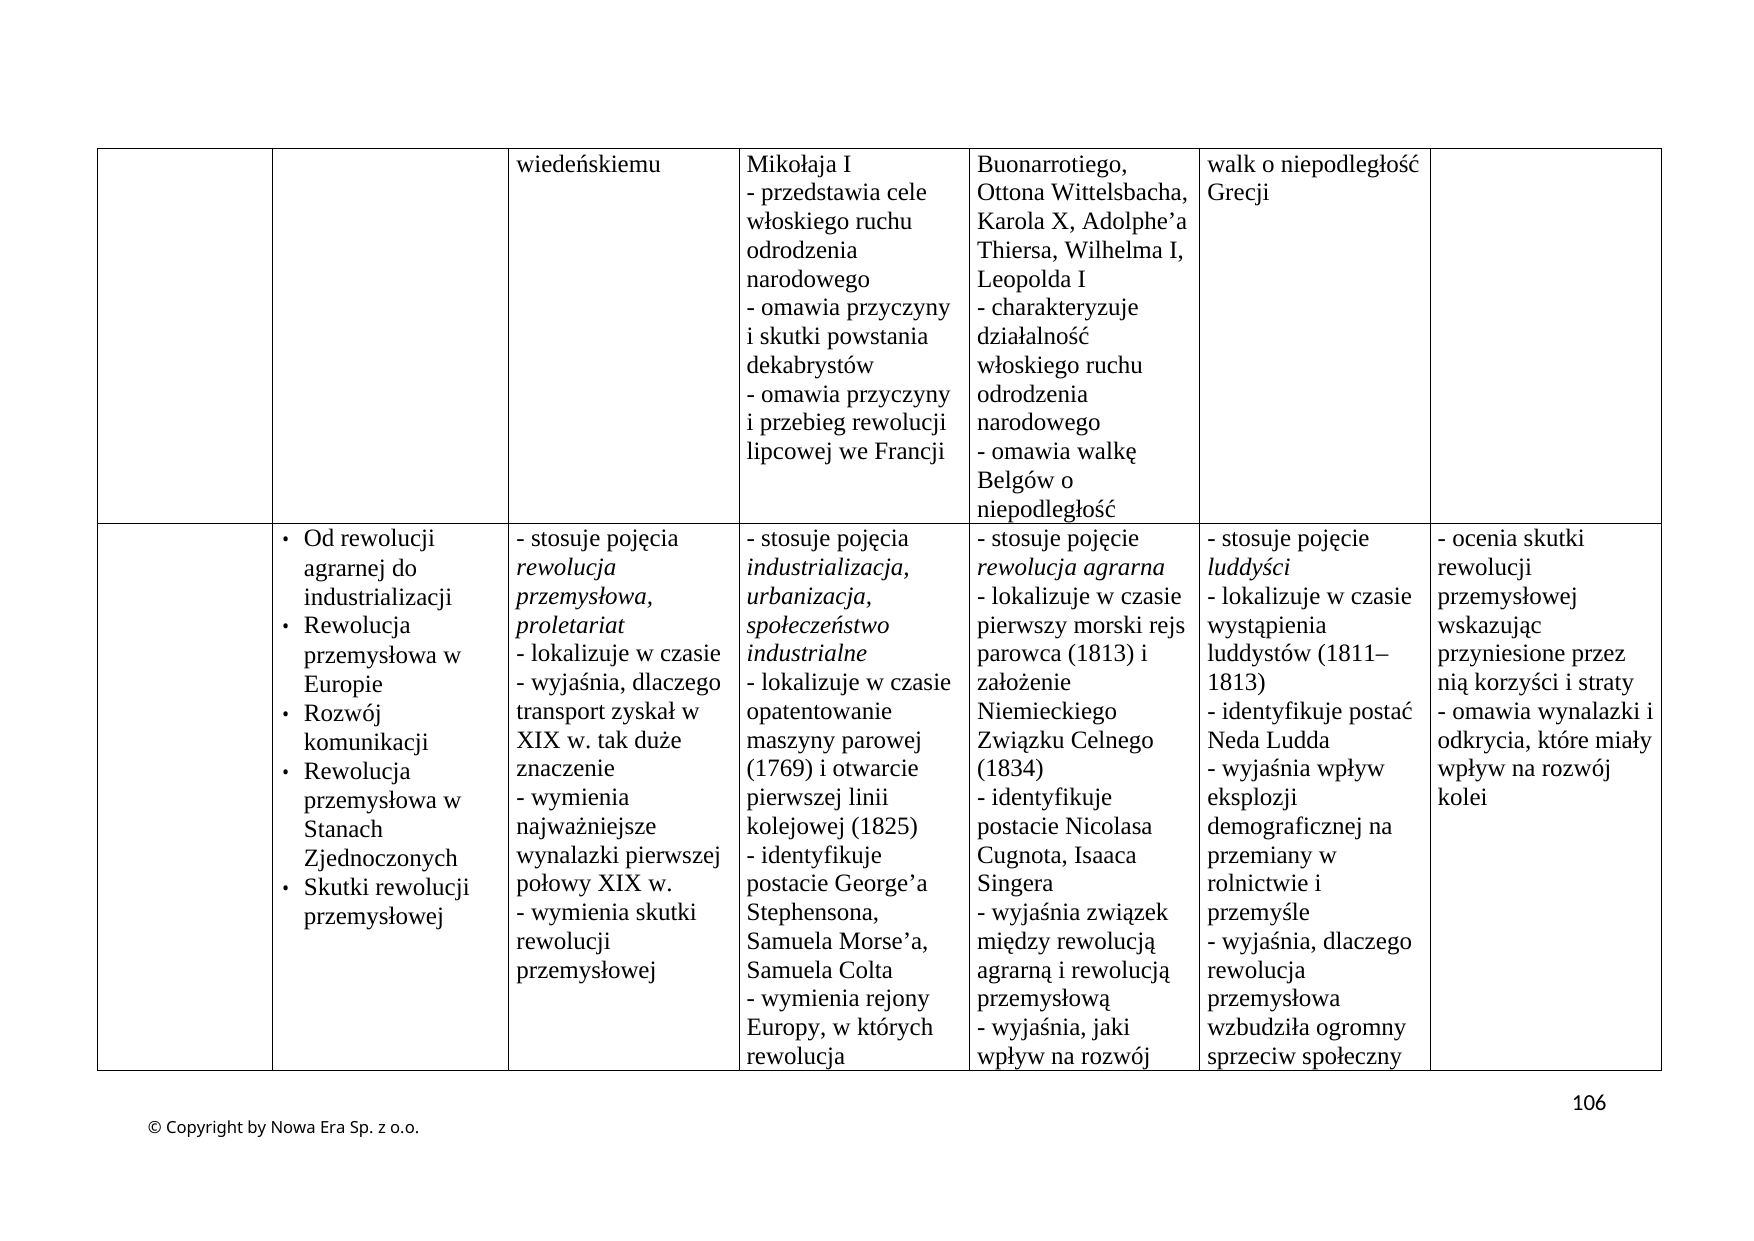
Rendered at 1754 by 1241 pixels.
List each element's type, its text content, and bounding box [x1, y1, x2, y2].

table_cell - stosuje pojęcia rewolucja przemysłowa, proletariat - lokalizuje w czasie - wyjaśnia, dlaczego transport zyskał w XIX w. tak duże znaczenie - wymienia najważniejsze wynalazki pierwszej połowy XIX w. - wymienia skutki rewolucji przemysłowej [509, 524, 739, 1070]
table_cell Od rewolucji agrarnej do industrializacji Rewolucja przemysłowa w Europie Rozwój komunikacji Rewolucja przemysłowa w Stanach Zjednoczonych Skutki rewolucji przemysłowej [273, 524, 508, 1070]
table_cell [98, 524, 272, 1070]
table_cell Buonarrotiego, Ottona Wittelsbacha, Karola X, Adolphe’a Thiersa, Wilhelma I, Leopolda I - charakteryzuje działalność włoskiego ruchu odrodzenia narodowego - omawia walkę Belgów o niepodległość [970, 149, 1199, 522]
table_cell wiedeńskiemu [509, 149, 739, 522]
table_cell [1431, 149, 1661, 522]
table_cell - stosuje pojęcie luddyści - lokalizuje w czasie wystąpienia luddystów (1811–1813) - identyfikuje postać Neda Ludda - wyjaśnia wpływ eksplozji demograficznej na przemiany w rolnictwie i przemyśle - wyjaśnia, dlaczego rewolucja przemysłowa wzbudziła ogromny sprzeciw społeczny [1200, 524, 1430, 1070]
table_cell [273, 149, 508, 522]
table_cell Mikołaja I - przedstawia cele włoskiego ruchu odrodzenia narodowego - omawia przyczyny i skutki powstania dekabrystów - omawia przyczyny i przebieg rewolucji lipcowej we Francji [740, 149, 969, 522]
table_cell [98, 149, 272, 522]
table_cell - stosuje pojęcia industrializacja, urbanizacja, społeczeństwo industrialne - lokalizuje w czasie opatentowanie maszyny parowej (1769) i otwarcie pierwszej linii kolejowej (1825) - identyfikuje postacie George’a Stephensona, Samuela Morse’a, Samuela Colta - wymienia rejony Europy, w których rewolucja [740, 524, 969, 1070]
table_cell - ocenia skutki rewolucji przemysłowej wskazując przyniesione przez nią korzyści i straty - omawia wynalazki i odkrycia, które miały wpływ na rozwój kolei [1431, 524, 1661, 1070]
table_cell walk o niepodległość Grecji [1200, 149, 1430, 522]
table_cell - stosuje pojęcie rewolucja agrarna - lokalizuje w czasie pierwszy morski rejs parowca (1813) i założenie Niemieckiego Związku Celnego (1834) - identyfikuje postacie Nicolasa Cugnota, Isaaca Singera - wyjaśnia związek między rewolucją agrarną i rewolucją przemysłową - wyjaśnia, jaki wpływ na rozwój [970, 524, 1199, 1070]
